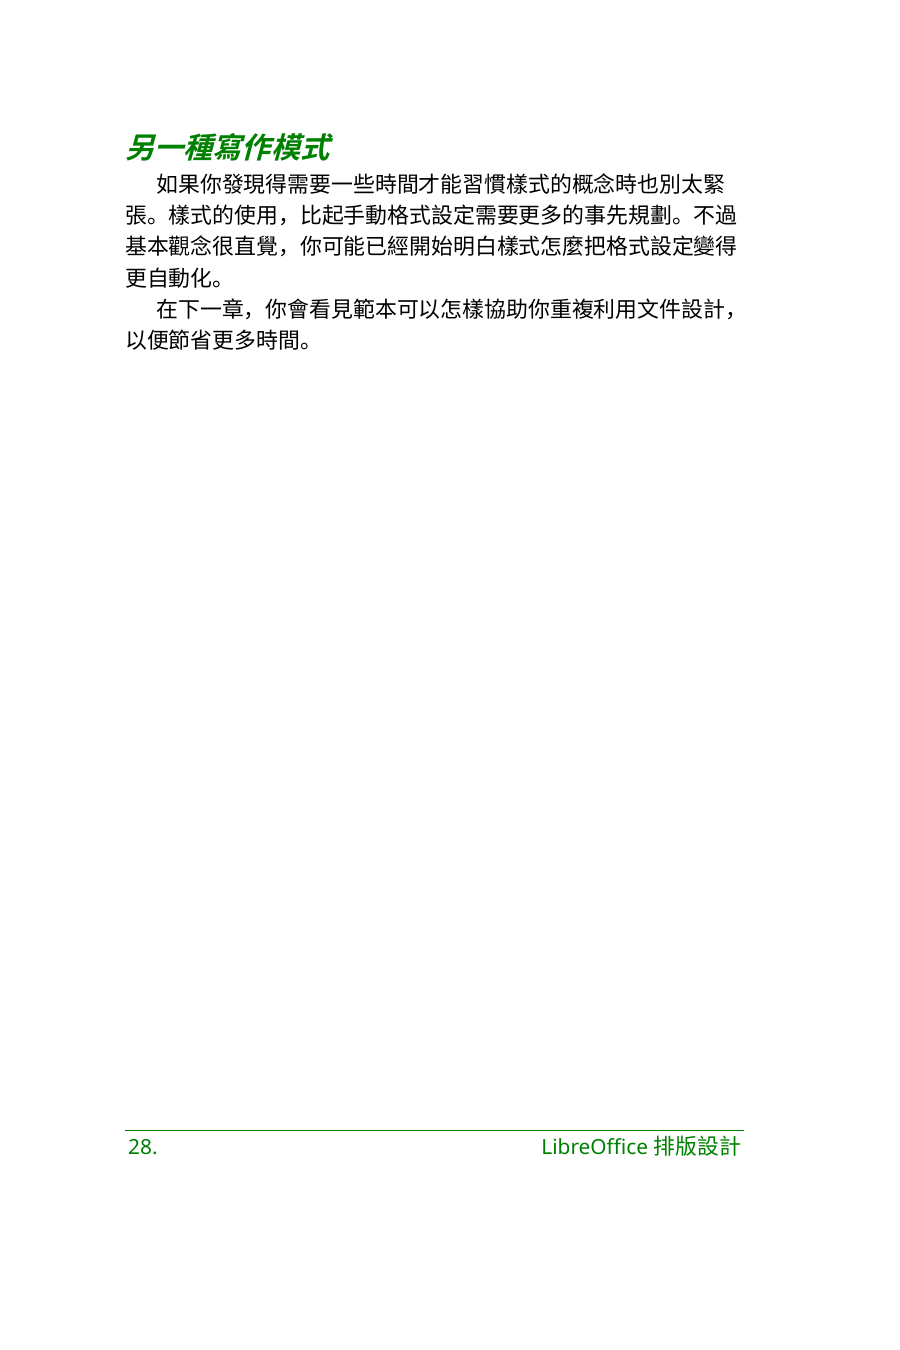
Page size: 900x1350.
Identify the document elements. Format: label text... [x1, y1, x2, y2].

text 如果你發現得需要一些時間才能習慣樣式的概念時也別太緊張。樣式的使用，比起手動格式設定需要更多的事先規劃。不過基本觀念很直覺，你可能已經開始明白樣式怎麼把格式設定變得更自動化。 [125, 167, 744, 292]
text 在下一章，你會看見範本可以怎樣協助你重複利用文件設計，以便節省更多時間。 [125, 292, 744, 355]
subtitle 另一種寫作模式 [125, 125, 744, 167]
